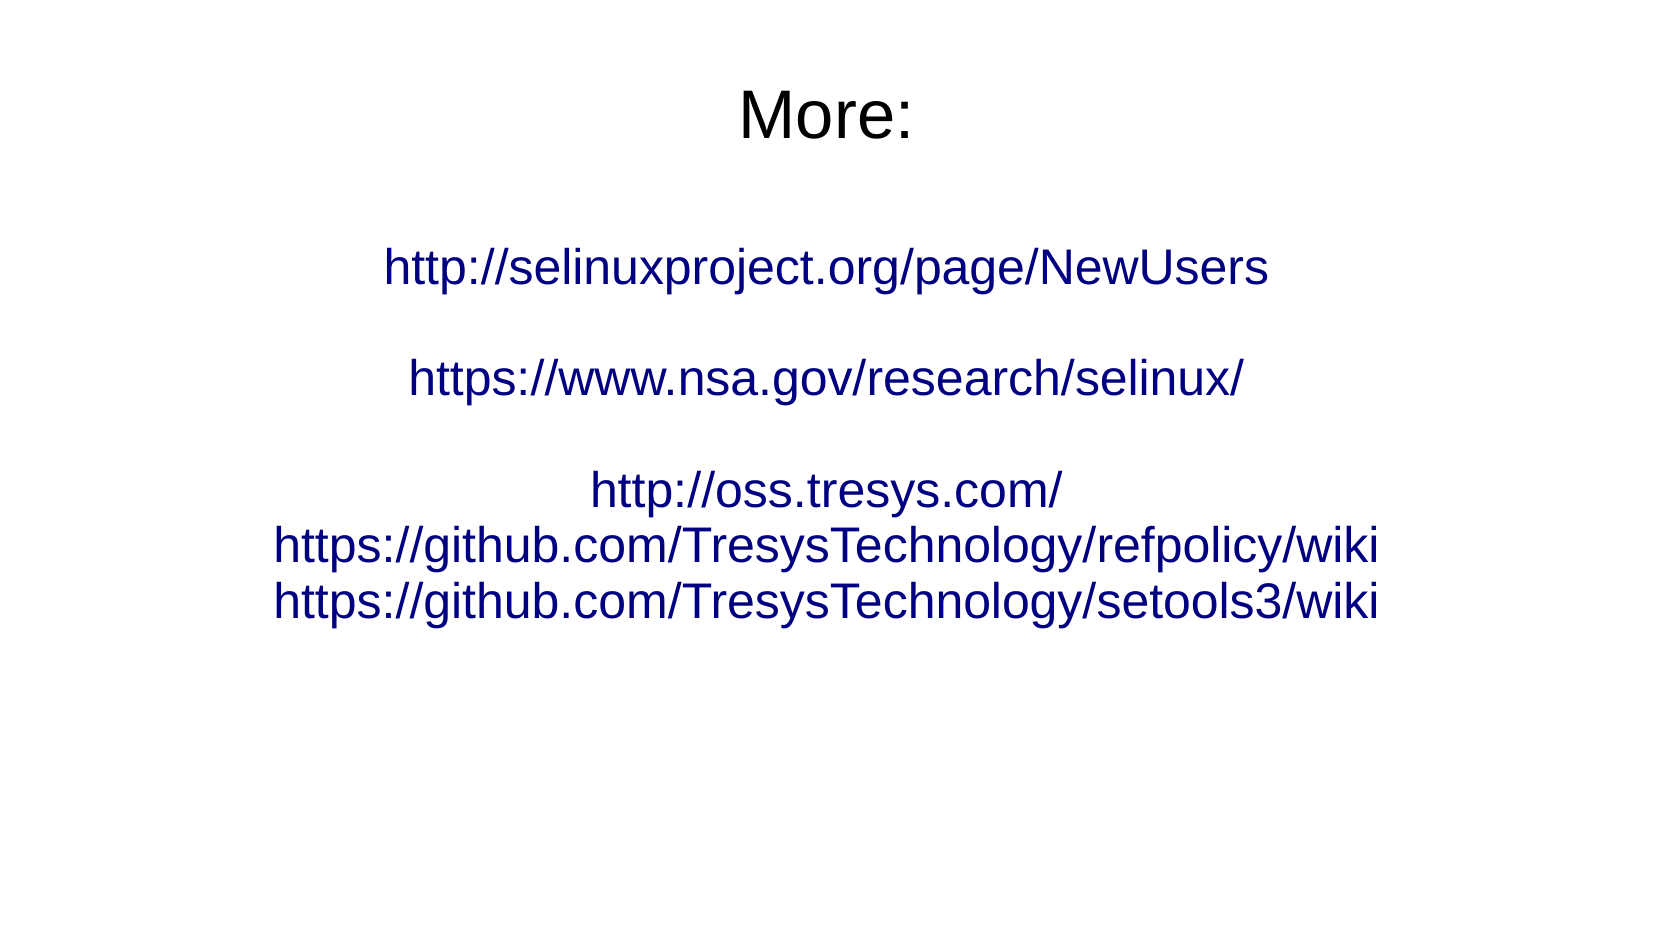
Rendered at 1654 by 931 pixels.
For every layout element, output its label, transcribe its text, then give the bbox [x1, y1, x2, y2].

title More: [82, 36, 1571, 192]
subtitle http://selinuxproject.org/page/NewUsers https://www.nsa.gov/research/selinux/ http://oss.tresys.com/ https://github.com/TresysTechnology/refpolicy/wiki https://github.com/TresysTechnology/setools3/wiki [82, 192, 1571, 732]
